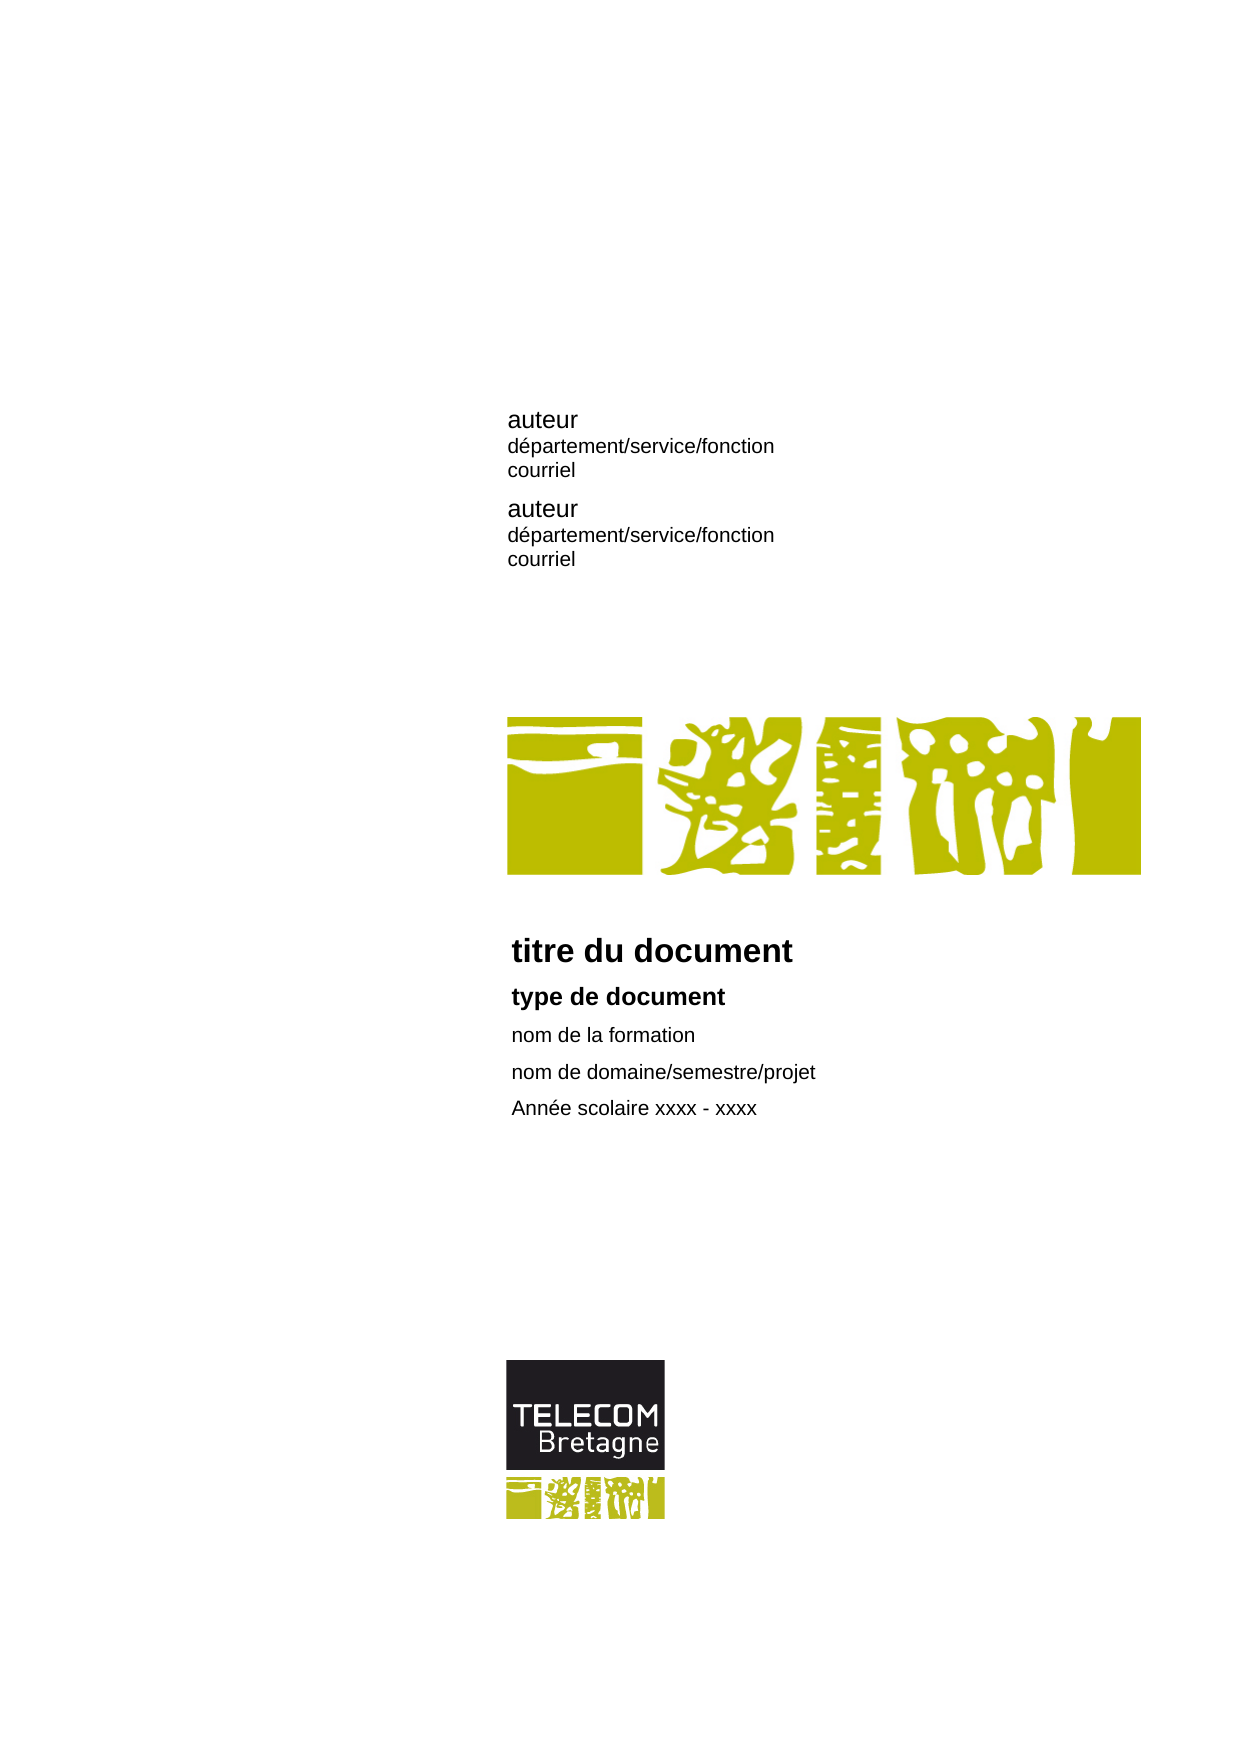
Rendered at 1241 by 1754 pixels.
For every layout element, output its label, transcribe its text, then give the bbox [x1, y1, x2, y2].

table_header auteur département/service/fonction courriel auteur département/service/fonction courriel [507, 405, 1141, 686]
table_header titre du document type de document nom de la formation nom de domaine/semestre/projet Année scolaire xxxx - xxxx [511, 931, 1145, 1211]
